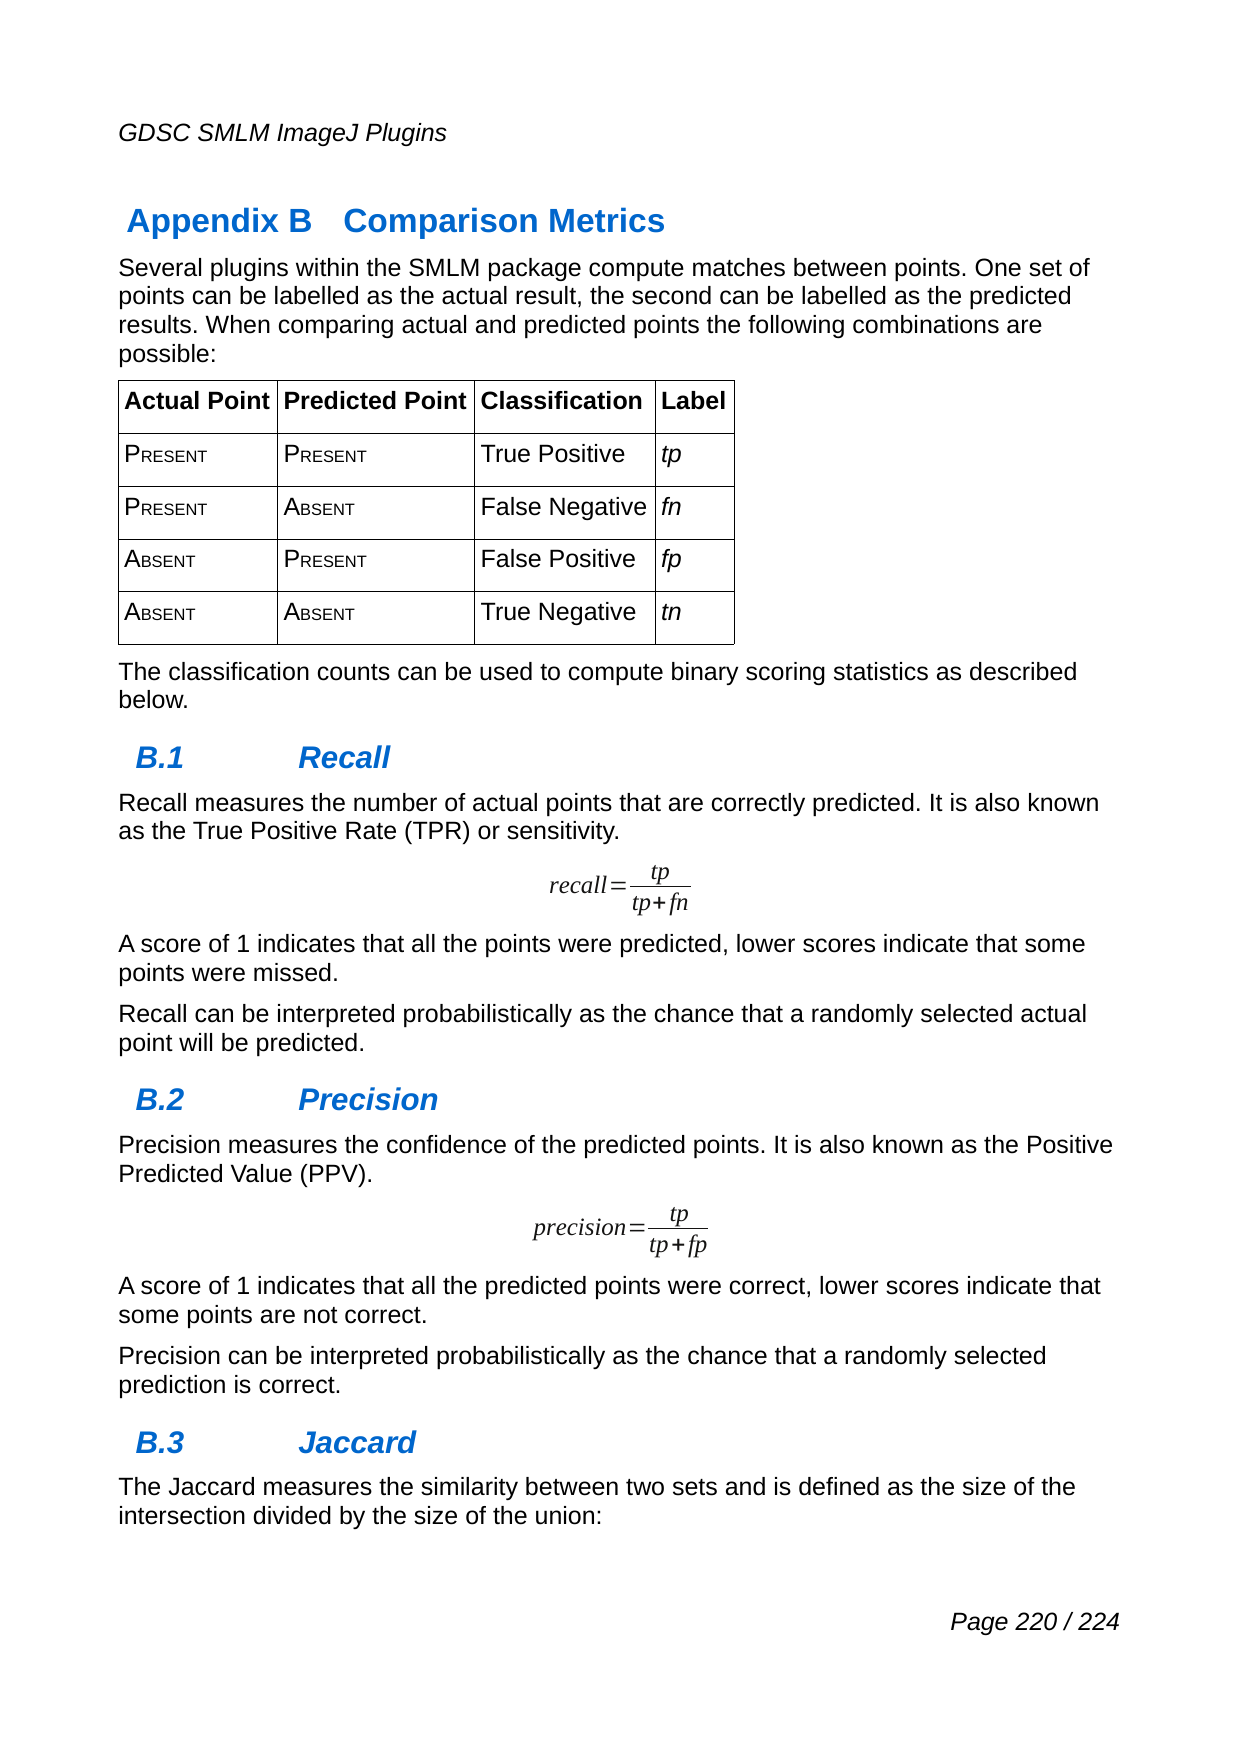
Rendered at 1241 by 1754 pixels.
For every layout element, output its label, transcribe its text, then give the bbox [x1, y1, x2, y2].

text Several plugins within the SMLM package compute matches between points. One set of points can be labelled as the actual result, the second can be labelled as the predicted results. When comparing actual and predicted points the following combinations are possible: [118, 252, 1122, 367]
subtitle Jaccard [118, 1424, 1122, 1460]
table_cell fn [656, 487, 734, 538]
text Recall measures the number of actual points that are correctly predicted. It is also known as the True Positive Rate (TPR) or sensitivity. [118, 787, 1122, 845]
table_header Actual Point [119, 381, 277, 433]
text Recall can be interpreted probabilistically as the chance that a randomly selected actual point will be predicted. [118, 999, 1122, 1056]
table_cell Absent [278, 487, 474, 538]
table_cell False Positive [475, 540, 655, 591]
subtitle Recall [118, 739, 1122, 775]
text The classification counts can be used to compute binary scoring statistics as described below. [118, 657, 1122, 714]
table_cell tp [656, 434, 734, 486]
text Precision can be interpreted probabilistically as the chance that a randomly selected prediction is correct. [118, 1341, 1122, 1399]
table_cell True Negative [475, 592, 655, 644]
text A score of 1 indicates that all the points were predicted, lower scores indicate that some points were missed. [118, 929, 1122, 986]
table_cell Present [278, 434, 474, 486]
table_cell Present [119, 434, 277, 486]
table_cell tn [656, 592, 734, 644]
table_header Label [656, 381, 734, 433]
text Precision measures the confidence of the predicted points. It is also known as the Positive Predicted Value (PPV). [118, 1130, 1122, 1187]
table_cell fp [656, 540, 734, 591]
table_cell Absent [119, 592, 277, 644]
table_cell Absent [278, 592, 474, 644]
table_cell Absent [119, 540, 277, 591]
subtitle Comparison Metrics [118, 201, 1122, 240]
table_cell True Positive [475, 434, 655, 486]
subtitle Precision [118, 1081, 1122, 1117]
table_header Predicted Point [278, 381, 474, 433]
table_cell Present [119, 487, 277, 538]
table_cell False Negative [475, 487, 655, 538]
table_cell Present [278, 540, 474, 591]
text A score of 1 indicates that all the predicted points were correct, lower scores indicate that some points are not correct. [118, 1271, 1122, 1329]
table_header Classification [475, 381, 655, 433]
text The Jaccard measures the similarity between two sets and is defined as the size of the intersection divided by the size of the union: [118, 1472, 1122, 1530]
